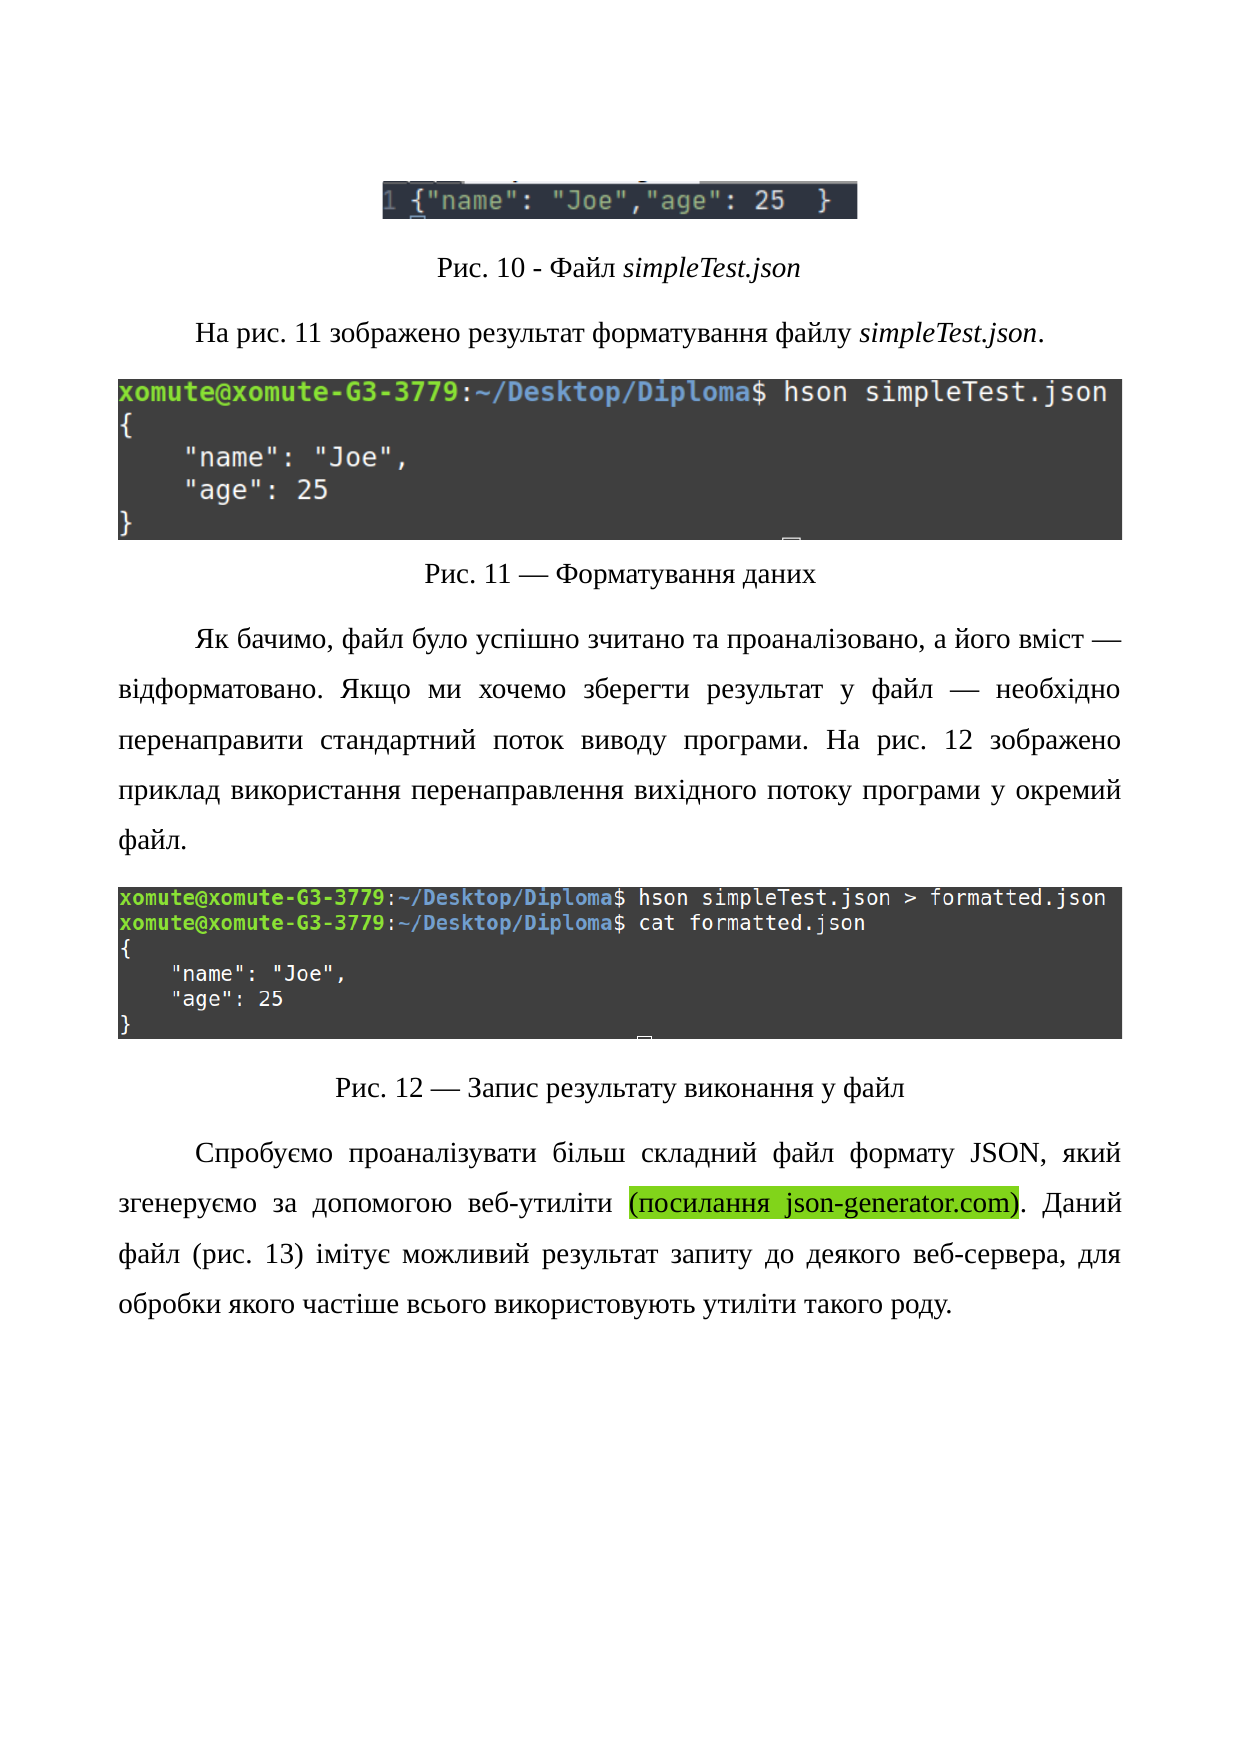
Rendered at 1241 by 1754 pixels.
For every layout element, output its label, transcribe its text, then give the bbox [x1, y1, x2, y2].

text Рис. 11 — Форматування даних [118, 540, 1122, 590]
text Рис. 10 - Файл simpleTest.json [118, 250, 1122, 283]
text Спробуємо проаналізувати більш складний файл формату JSON, який згенеруємо за допомогою веб-утиліти (посилання json-generator.com). Даний файл (рис. 13) імітує можливий результат запиту до деякого веб-сервера, для обробки якого частіше всього використовують утиліти такого роду. [118, 1135, 1122, 1320]
text Як бачимо, файл було успішно зчитано та проаналізовано, а його вміст — відформатовано. Якщо ми хочемо зберегти результат у файл — необхідно перенаправити стандартний поток виводу програми. На рис. 12 зображено приклад використання перенаправлення вихідного потоку програми у окремий файл. [118, 621, 1122, 856]
picture [118, 379, 1123, 540]
text Рис. 12 — Запис результату виконання у файл [118, 1070, 1122, 1104]
picture [118, 887, 1123, 1039]
text На рис. 11 зображено результат форматування файлу simpleTest.json. [118, 315, 1122, 348]
picture [382, 181, 858, 219]
